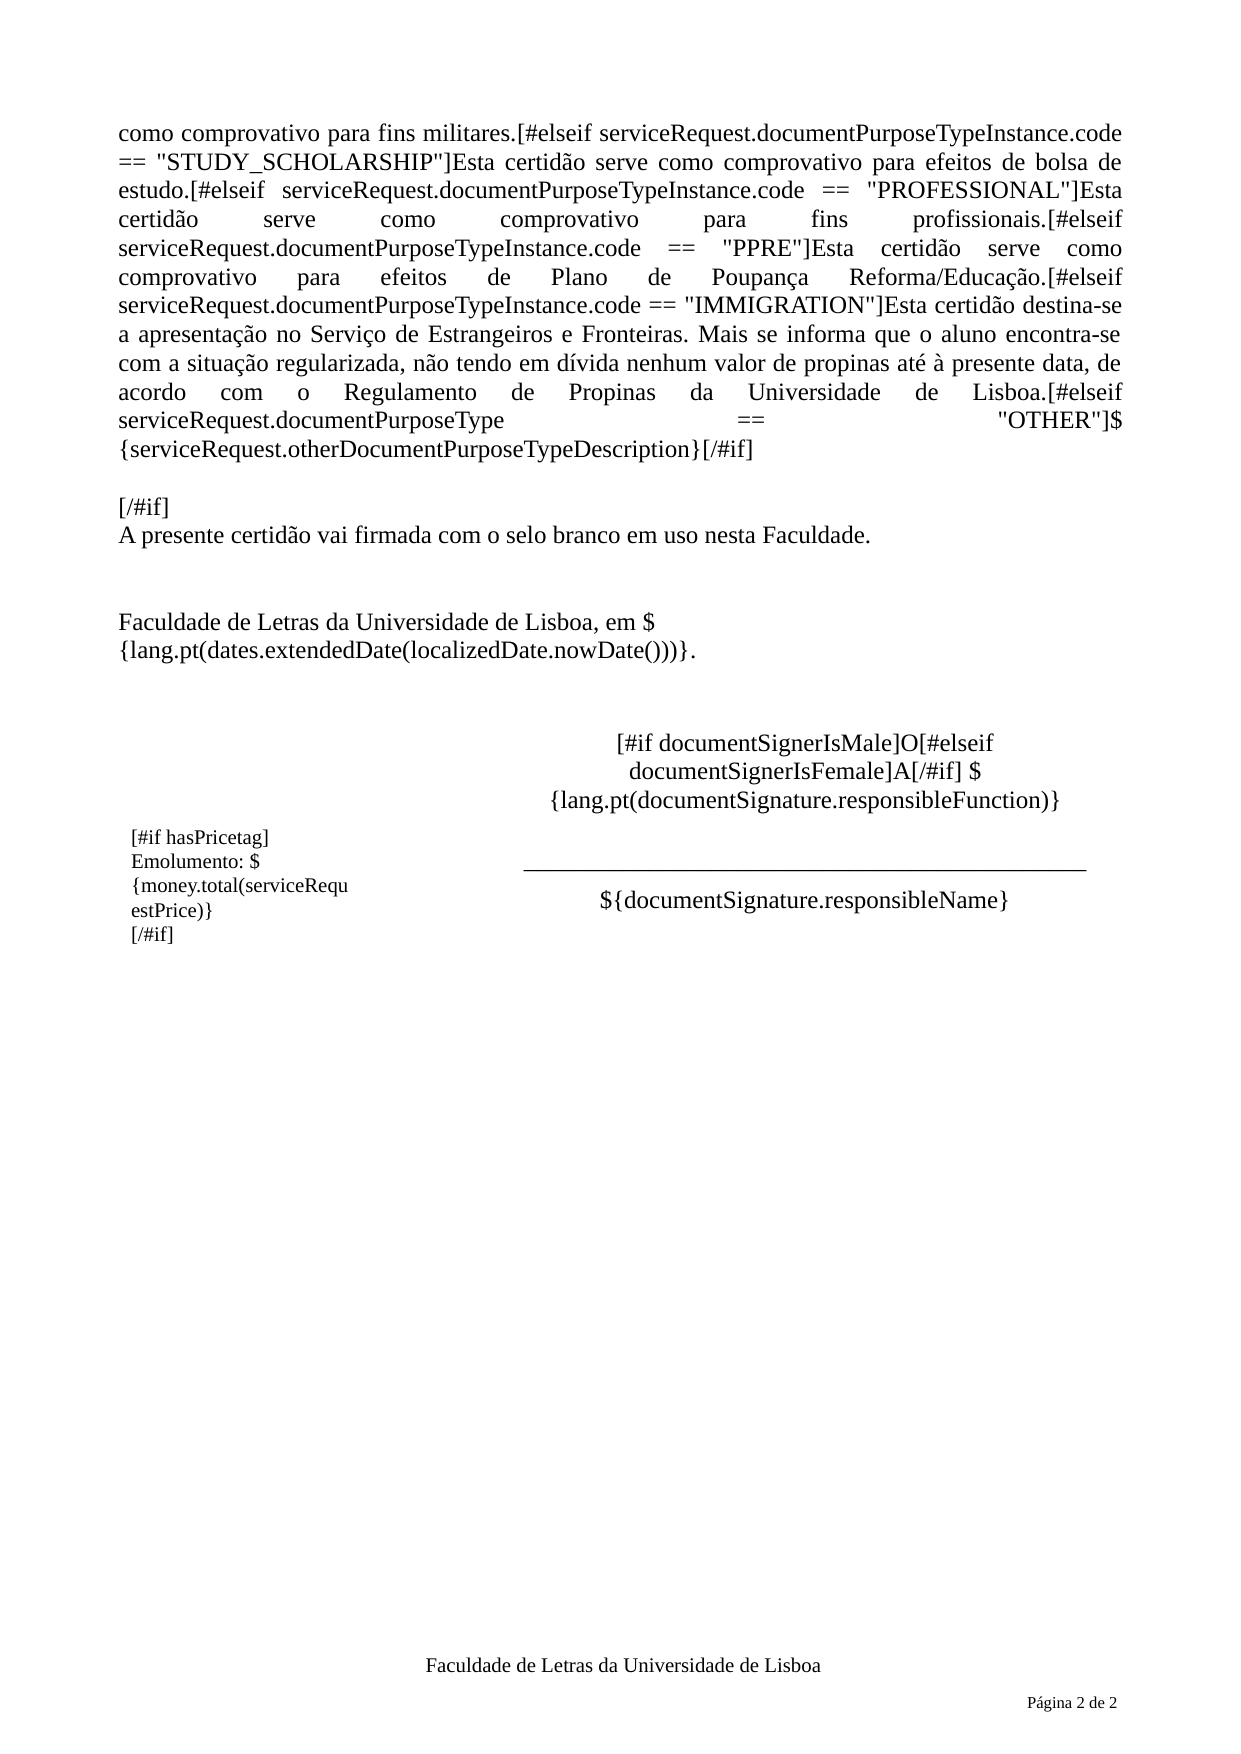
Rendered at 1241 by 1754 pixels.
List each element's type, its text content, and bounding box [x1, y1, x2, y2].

table_cell _____________________________________________ [500, 820, 1110, 879]
table_cell ${documentSignature.responsibleName} [500, 879, 1110, 951]
table_header [#if documentSignerIsMale]O[#elseif documentSignerIsFemale]A[/#if] ${lang.pt(documentSignature.responsibleFunction)} [125, 722, 1110, 819]
text como comprovativo para fins militares.[#elseif serviceRequest.documentPurposeTypeInstance.code == "STUDY_SCHOLARSHIP"]Esta certidão serve como comprovativo para efeitos de bolsa de estudo.[#elseif serviceRequest.documentPurposeTypeInstance.code == "PROFESSIONAL"]Esta certidão serve como comprovativo para fins profissionais.[#elseif serviceRequest.documentPurposeTypeInstance.code == "PPRE"]Esta certidão serve como comprovativo para efeitos de Plano de Poupança Reforma/Educação.[#elseif serviceRequest.documentPurposeTypeInstance.code == "IMMIGRATION"]Esta certidão destina-se a apresentação no Serviço de Estrangeiros e Fronteiras. Mais se informa que o aluno encontra-se com a situação regularizada, não tendo em dívida nenhum valor de propinas até à presente data, de acordo com o Regulamento de Propinas da Universidade de Lisboa.[#elseif serviceRequest.documentPurposeType == "OTHER"]${serviceRequest.otherDocumentPurposeTypeDescription}[/#if] [118, 118, 1122, 463]
text Faculdade de Letras da Universidade de Lisboa, em ${lang.pt(dates.extendedDate(localizedDate.nowDate()))}. [118, 607, 1122, 664]
text [/#if] [118, 492, 1122, 521]
text A presente certidão vai firmada com o selo branco em uso nesta Faculdade. [118, 521, 1122, 549]
table_cell [#if hasPricetag] Emolumento: ${money.total(serviceRequestPrice)} [/#if] [125, 820, 500, 951]
